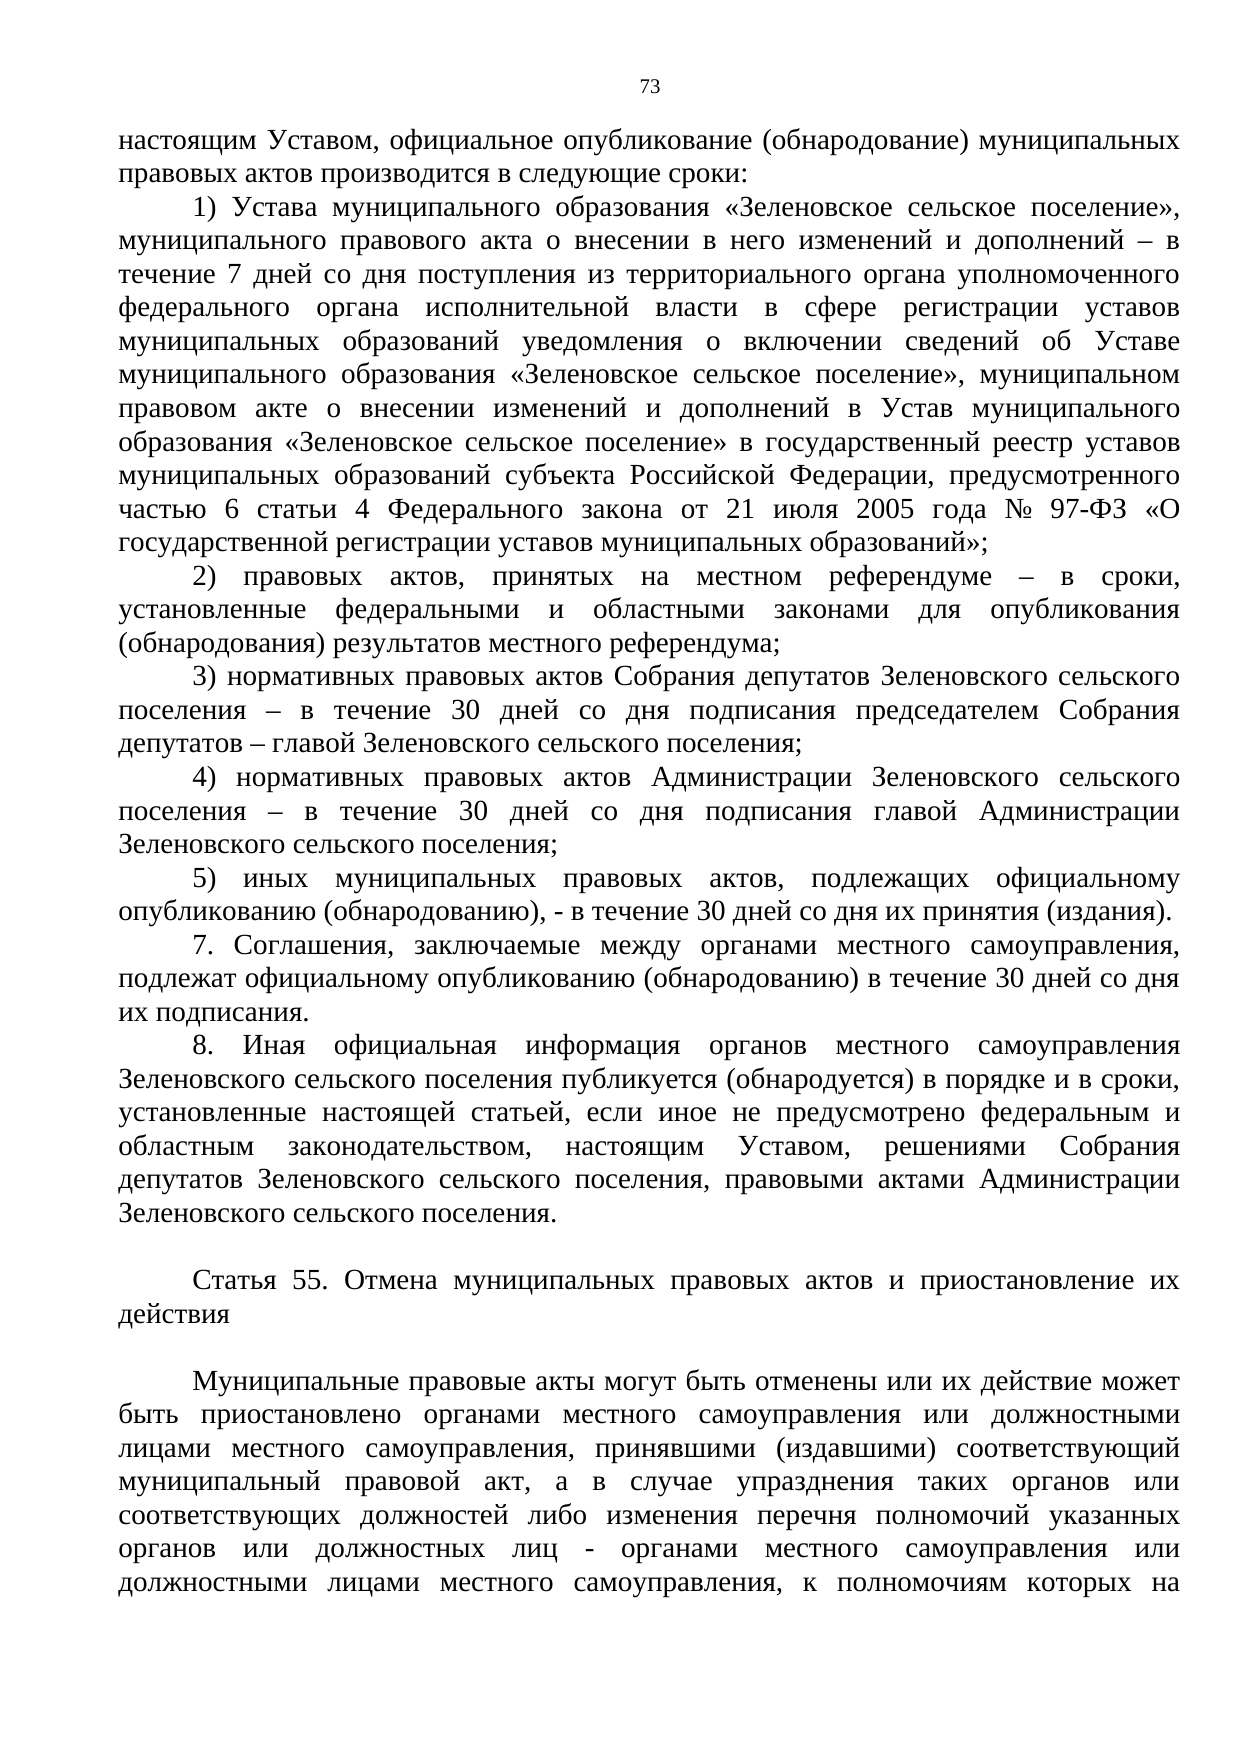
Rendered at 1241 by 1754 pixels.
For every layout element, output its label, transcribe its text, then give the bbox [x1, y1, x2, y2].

text настоящим Уставом, официальное опубликование (обнародование) муниципальных правовых актов производится в следующие сроки: [118, 122, 1181, 189]
text 4) нормативных правовых актов Администрации Зеленовского сельского поселения – в течение 30 дней со дня подписания главой Администрации Зеленовского сельского поселения; [118, 759, 1181, 860]
text Муниципальные правовые акты могут быть отменены или их действие может быть приостановлено органами местного самоуправления или должностными лицами местного самоуправления, принявшими (издавшими) соответствующий муниципальный правовой акт, а в случае упразднения таких органов или соответствующих должностей либо изменения перечня полномочий указанных органов или должностных лиц - органами местного самоуправления или должностными лицами местного самоуправления, к полномочиям которых на [118, 1363, 1181, 1598]
text 2) правовых актов, принятых на местном референдуме – в сроки, установленные федеральными и областными законами для опубликования (обнародования) результатов местного референдума; [118, 558, 1181, 658]
text Статья 55. Отмена муниципальных правовых актов и приостановление их действия [118, 1262, 1181, 1329]
text 7. Соглашения, заключаемые между органами местного самоуправления, подлежат официальному опубликованию (обнародованию) в течение 30 дней со дня их подписания. [118, 927, 1181, 1027]
text 8. Иная официальная информация органов местного самоуправления Зеленовского сельского поселения публикуется (обнародуется) в порядке и в сроки, установленные настоящей статьей, если иное не предусмотрено федеральным и областным законодательством, настоящим Уставом, решениями Собрания депутатов Зеленовского сельского поселения, правовыми актами Администрации Зеленовского сельского поселения. [118, 1027, 1181, 1229]
text 1) Устава муниципального образования «Зеленовское сельское поселение», муниципального правового акта о внесении в него изменений и дополнений – в течение 7 дней со дня поступления из территориального органа уполномоченного федерального органа исполнительной власти в сфере регистрации уставов муниципальных образований уведомления о включении сведений об Уставе муниципального образования «Зеленовское сельское поселение», муниципальном правовом акте о внесении изменений и дополнений в Устав муниципального образования «Зеленовское сельское поселение» в государственный реестр уставов муниципальных образований субъекта Российской Федерации, предусмотренного частью 6 статьи 4 Федерального закона от 21 июля 2005 года № 97-ФЗ «О государственной регистрации уставов муниципальных образований»; [118, 189, 1181, 558]
text 5) иных муниципальных правовых актов, подлежащих официальному опубликованию (обнародованию), - в течение 30 дней со дня их принятия (издания). [118, 860, 1181, 927]
text 3) нормативных правовых актов Собрания депутатов Зеленовского сельского поселения – в течение 30 дней со дня подписания председателем Собрания депутатов – главой Зеленовского сельского поселения; [118, 658, 1181, 759]
